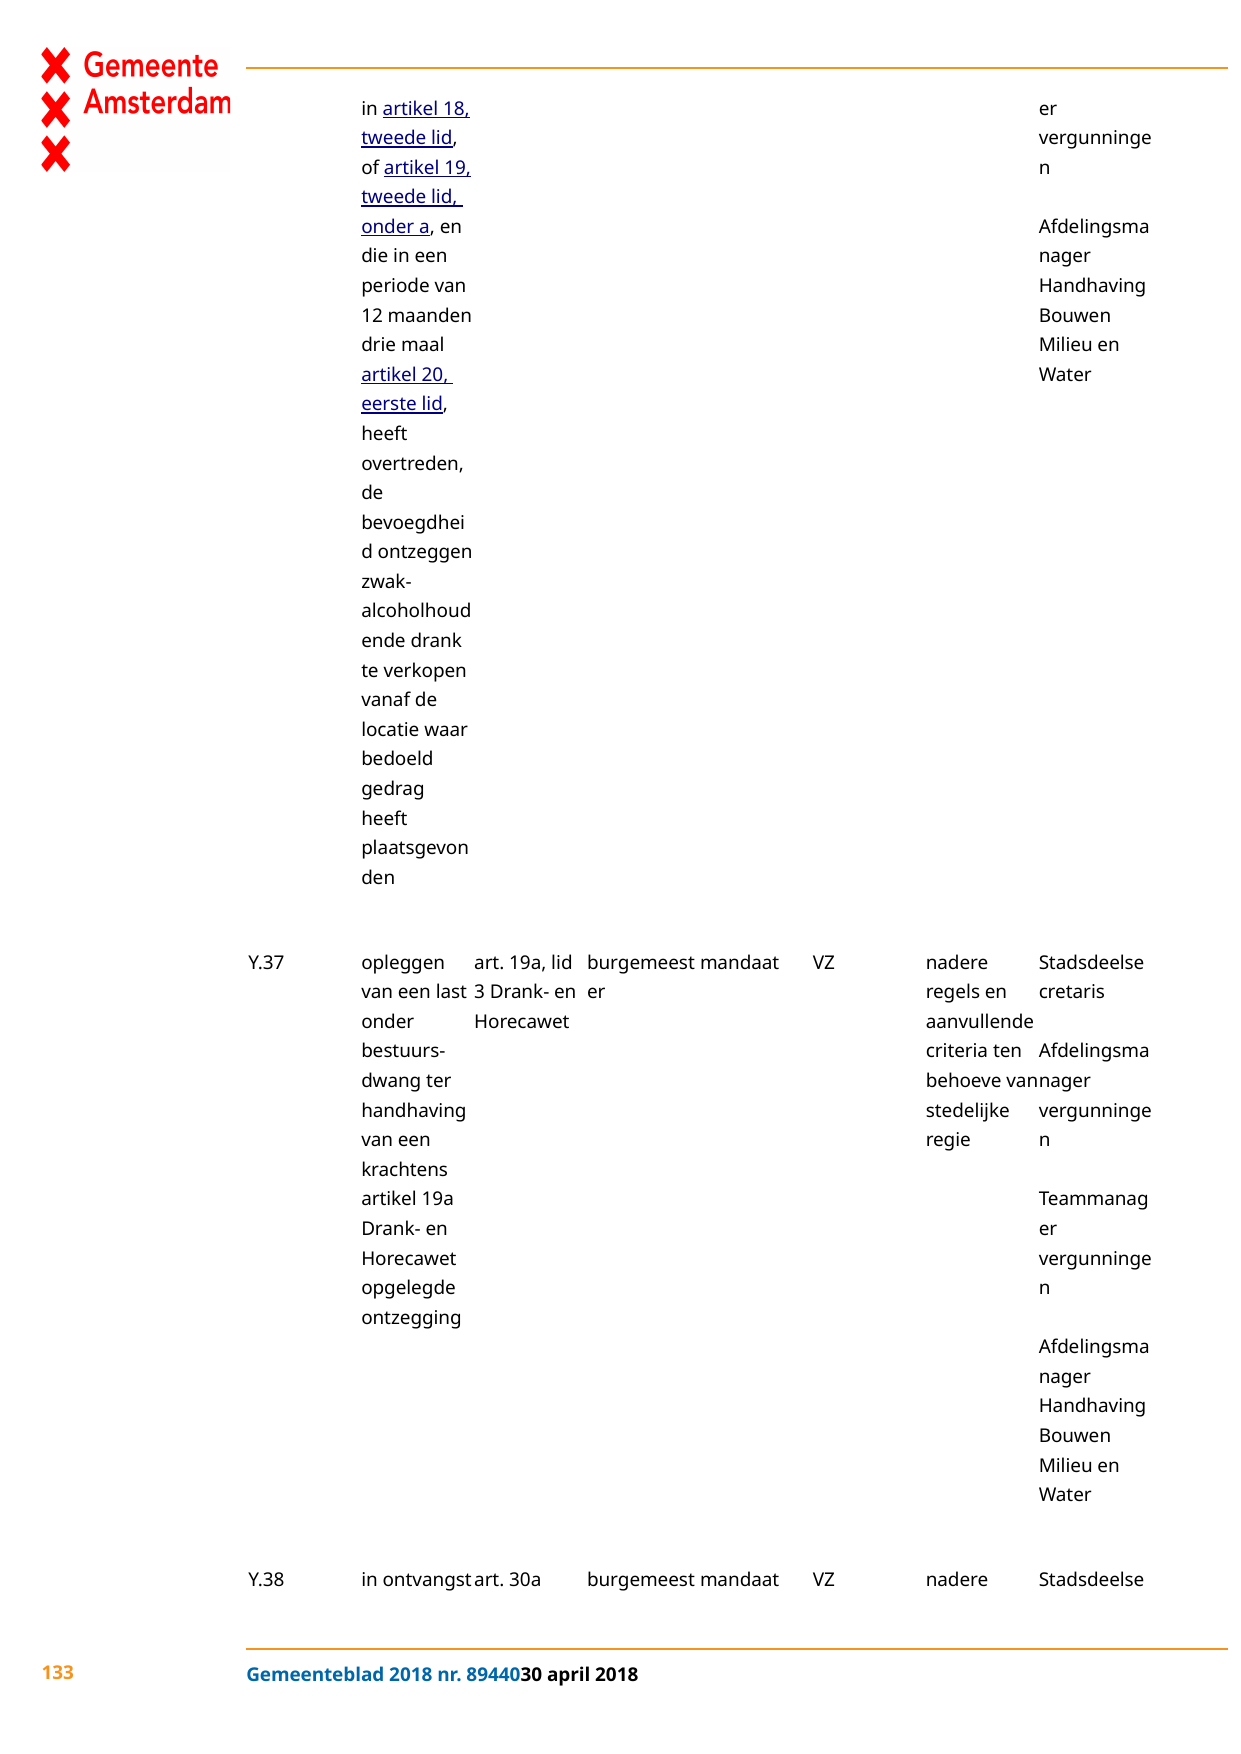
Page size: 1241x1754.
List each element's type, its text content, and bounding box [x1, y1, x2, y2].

table_cell in artikel 18, tweede lid, of artikel 19, tweede lid, onder a, en die in een periode van 12 maanden drie maal artikel 20, eerste lid, heeft overtreden, de bevoegdheid ontzeggen zwak-alcoholhoudende drank te verkopen vanaf de locatie waar bedoeld gedrag heeft plaatsgevonden [361, 95, 474, 919]
table_cell [474, 95, 587, 919]
table_cell VZ [813, 919, 926, 1537]
table_cell burgemeester [587, 919, 700, 1537]
table_cell Y.37 [248, 919, 361, 1537]
table_cell mandaat [700, 1537, 813, 1592]
table_cell opleggen van een last onder bestuurs-dwang ter handhaving van een krachtens artikel 19a Drank- en Horecawet opgelegde ontzegging [361, 919, 474, 1537]
table_cell Y.38 [248, 1537, 361, 1592]
table_cell VZ [813, 1537, 926, 1592]
table_cell [248, 95, 361, 919]
table_cell art. 30a [474, 1537, 587, 1592]
table_cell art. 19a, lid 3 Drank- en Horecawet [474, 919, 587, 1537]
table_cell [926, 95, 1038, 919]
table_cell [813, 95, 926, 919]
table_cell [587, 95, 700, 919]
table_cell in ontvangst [361, 1537, 474, 1592]
table_cell burgemeest [587, 1537, 700, 1592]
table_cell mandaat [700, 919, 813, 1537]
table_cell Stadsdeelsecretaris Afdelingsmanager vergunningen Teammanager vergunningen Afdelingsmanager Handhaving Bouwen Milieu en Water [1039, 919, 1152, 1537]
table_cell [700, 95, 813, 919]
table_cell Stadsdeelse [1039, 1537, 1152, 1592]
picture [41, 47, 231, 172]
table_cell nadere regels en aanvullende criteria ten behoeve van stedelijke regie [926, 919, 1038, 1537]
table_cell er vergunningen Afdelingsmanager Handhaving Bouwen Milieu en Water [1039, 95, 1152, 919]
table_cell nadere [926, 1537, 1038, 1592]
